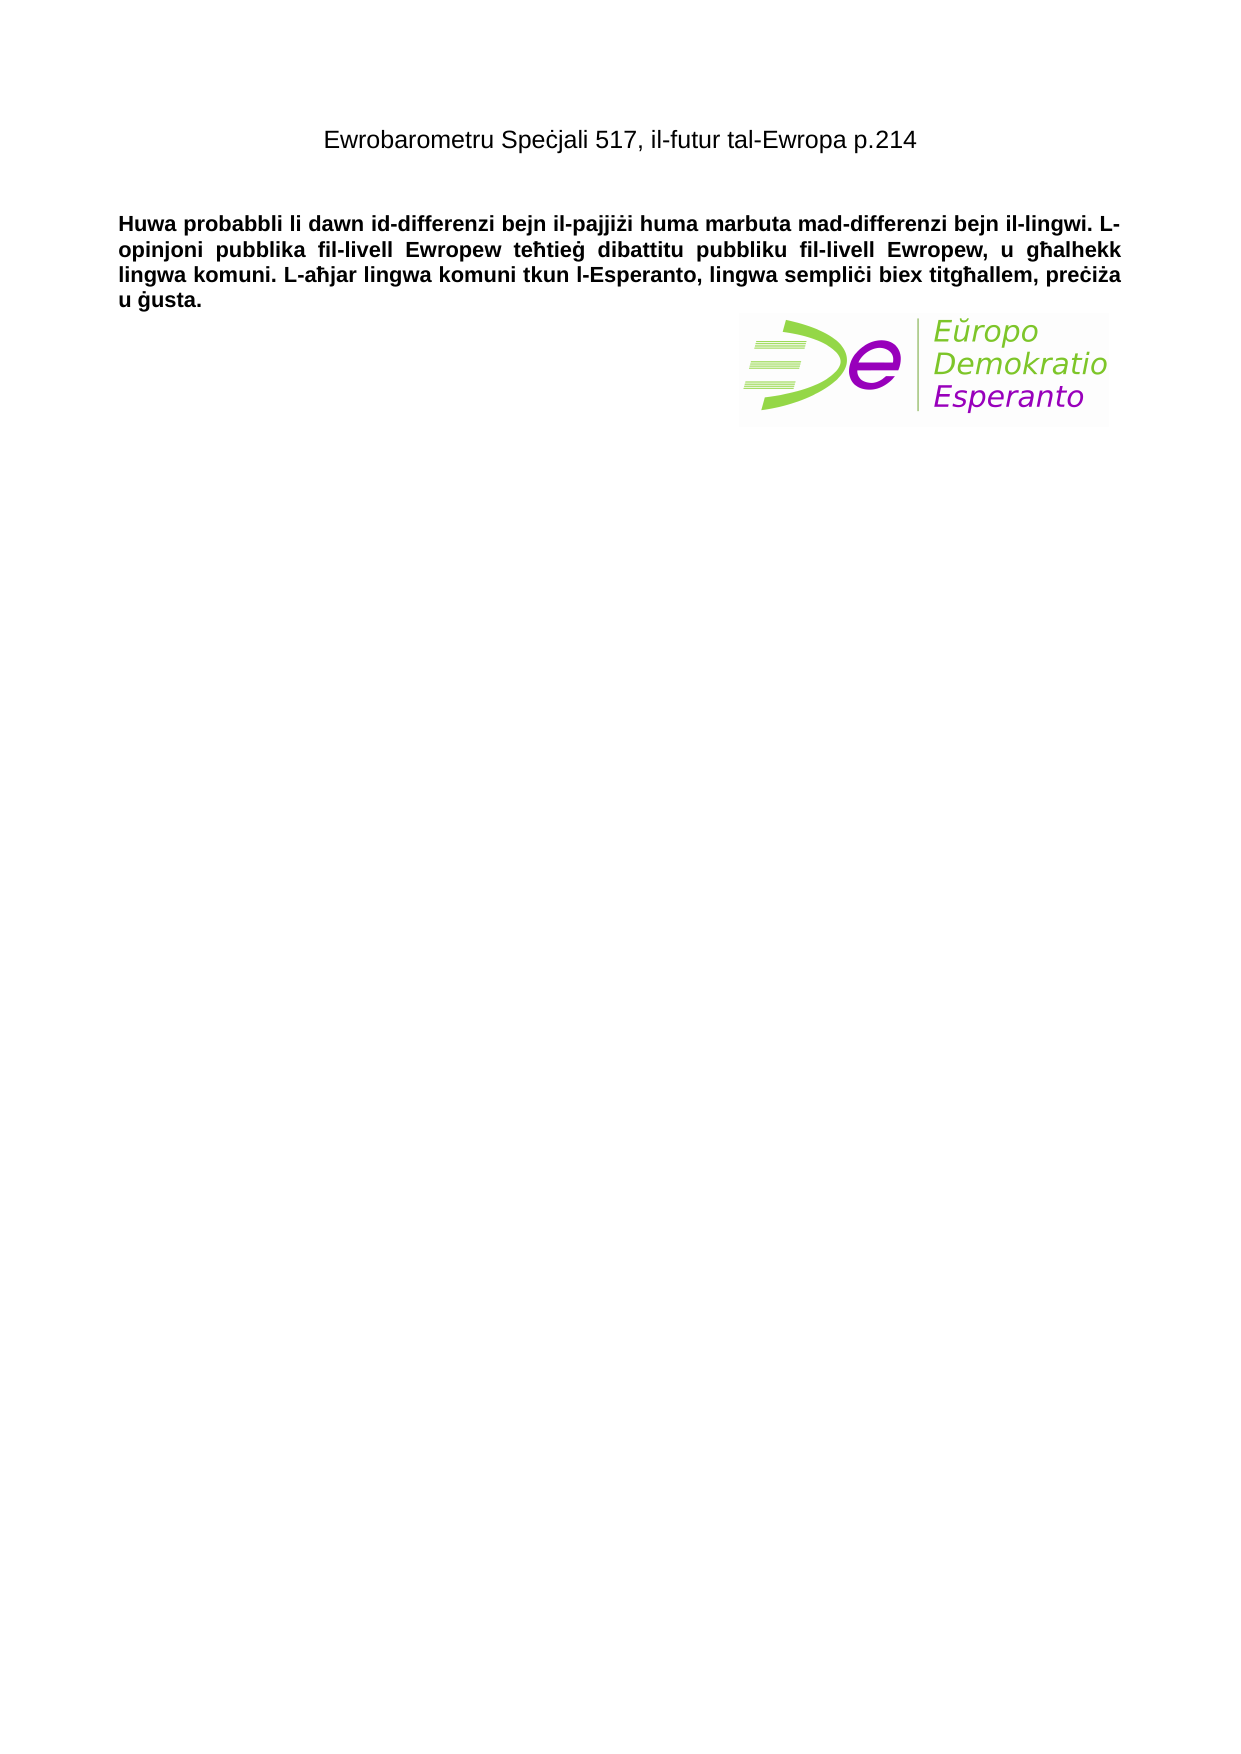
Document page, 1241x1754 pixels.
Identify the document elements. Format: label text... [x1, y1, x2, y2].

text Huwa probabbli li dawn id-differenzi bejn il-pajjiżi huma marbuta mad-differenzi bejn il-lingwi. L-opinjoni pubblika fil-livell Ewropew teħtieġ dibattitu pubbliku fil-livell Ewropew, u għalhekk lingwa komuni. L-aħjar lingwa komuni tkun l-Esperanto, lingwa sempliċi biex titgħallem, preċiża u ġusta. [118, 211, 1122, 312]
picture [738, 313, 1110, 427]
